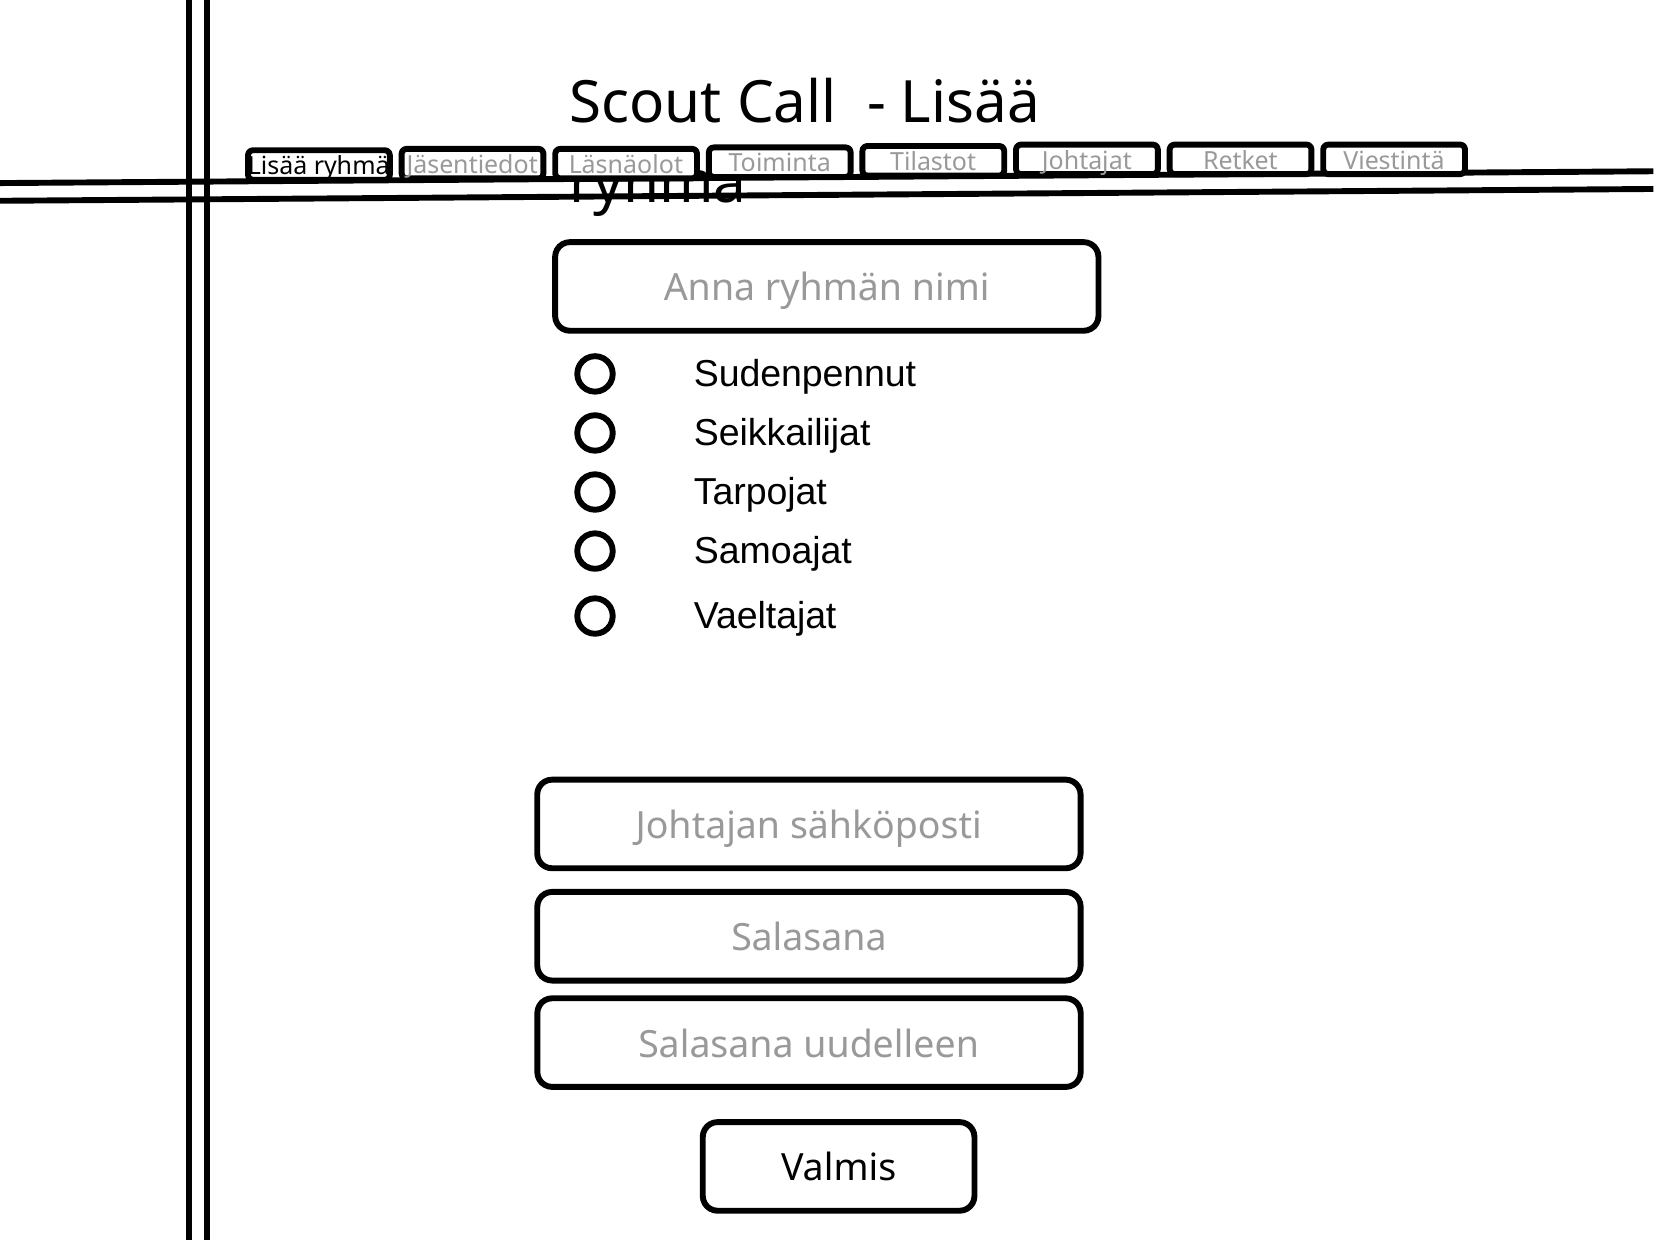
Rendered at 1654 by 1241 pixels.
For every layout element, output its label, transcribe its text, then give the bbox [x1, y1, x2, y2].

text_box Johtajan sähköposti [537, 779, 1081, 869]
text_box Viestintä [1323, 144, 1466, 175]
text_box Jäsentiedot [401, 148, 544, 179]
text_box Retket [1169, 144, 1312, 175]
text_box Salasana uudelleen [537, 998, 1081, 1087]
text_box Seikkailijat [682, 407, 883, 459]
text_box Toiminta [708, 147, 851, 177]
text_box Valmis [702, 1122, 975, 1211]
text_box [577, 474, 613, 510]
text_box Samoajat [682, 525, 864, 577]
text_box Tilastot [862, 145, 1005, 176]
text_box Lisää ryhmä [248, 150, 390, 180]
text_box Sudenpennut [682, 348, 929, 400]
text_box [577, 415, 613, 451]
text_box Anna ryhmän nimi [555, 242, 1099, 331]
text_box [577, 533, 613, 569]
text_box Läsnäolot [555, 148, 698, 179]
text_box Scout Call - Lisää ryhmä [555, 53, 1217, 137]
text_box Johtajat [1016, 144, 1158, 175]
text_box Salasana [537, 891, 1081, 981]
text_box [577, 598, 613, 634]
text_box Vaeltajat [682, 590, 849, 642]
text_box [577, 356, 613, 392]
text_box Tarpojat [682, 466, 839, 518]
